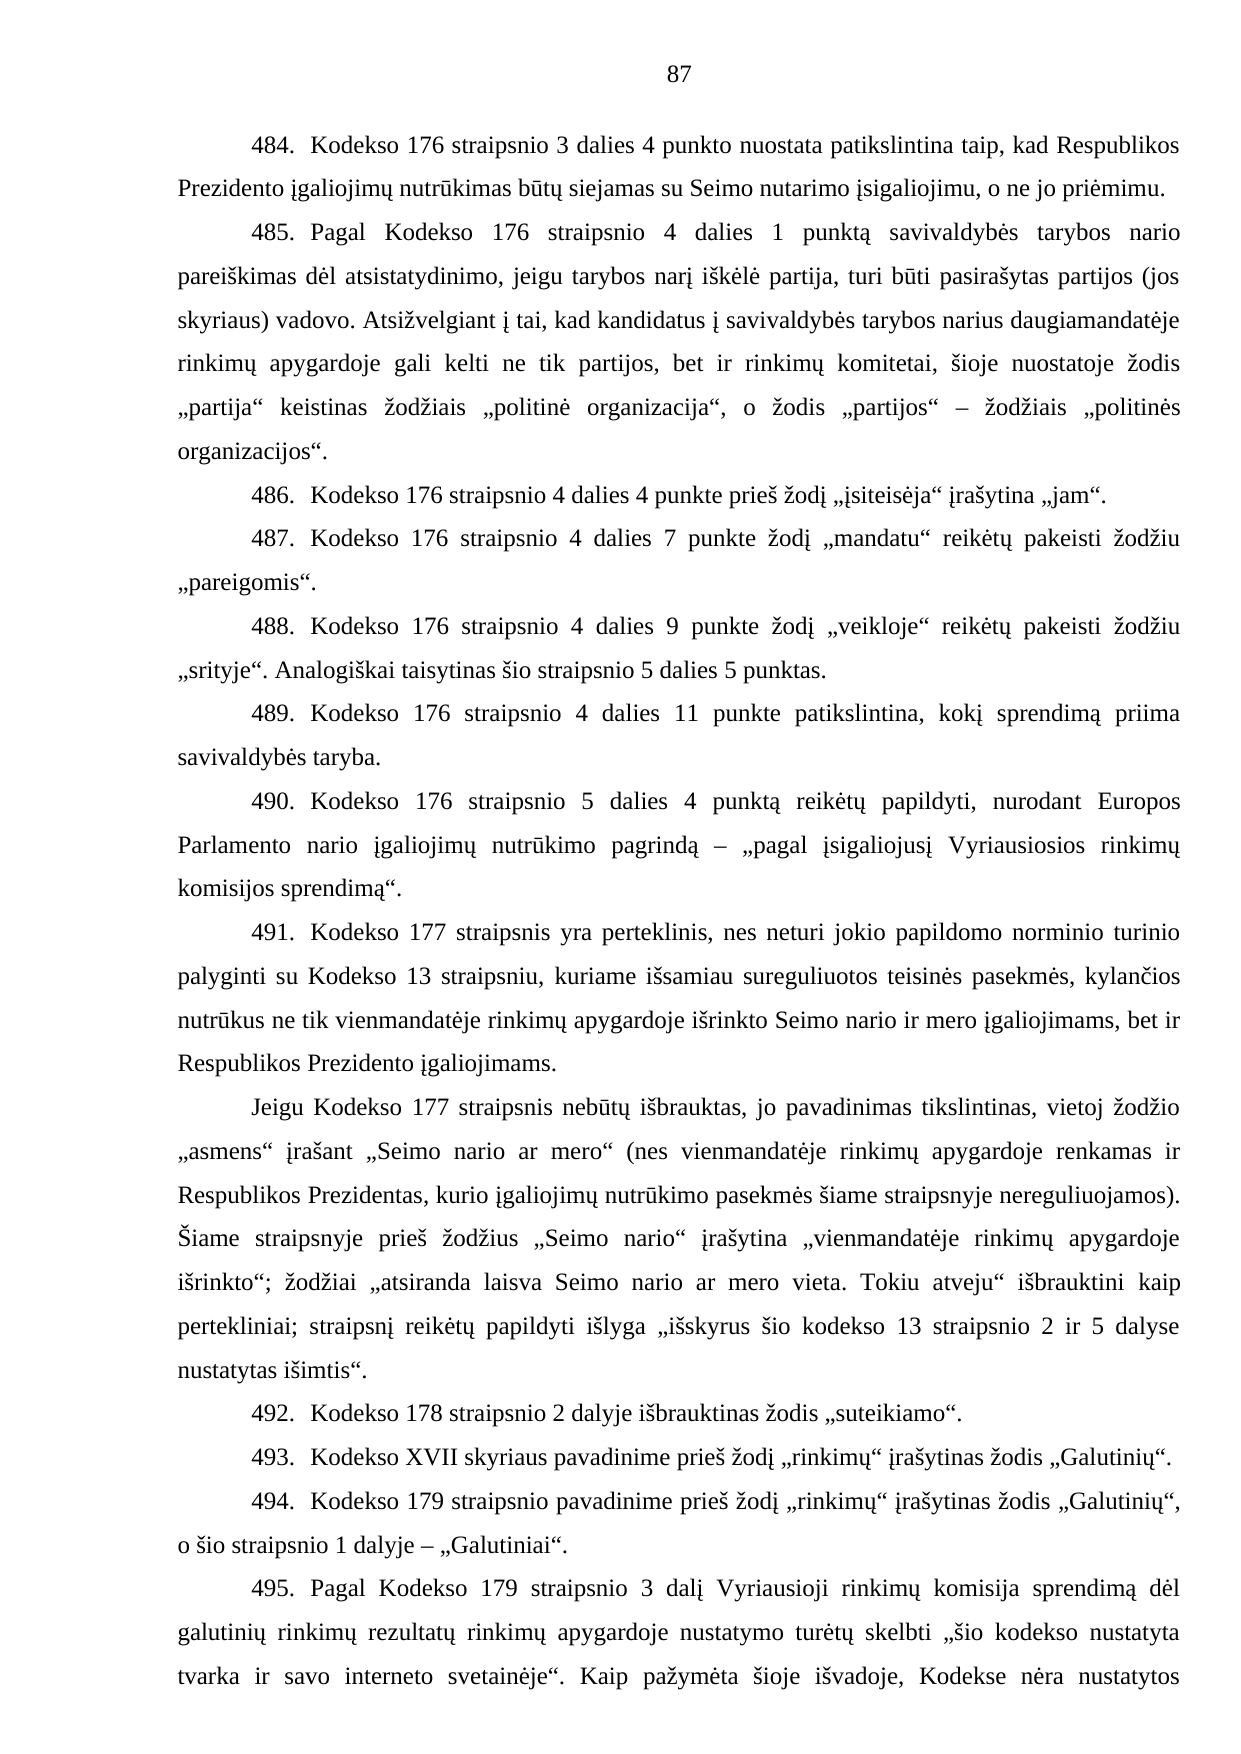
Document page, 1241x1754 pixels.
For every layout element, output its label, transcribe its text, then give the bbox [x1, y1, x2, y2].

list Kodekso 178 straipsnio 2 dalyje išbrauktinas žodis „suteikiamo“. [177, 1387, 1181, 1431]
list Pagal Kodekso 176 straipsnio 4 dalies 1 punktą savivaldybės tarybos nario pareiškimas dėl atsistatydinimo, jeigu tarybos narį iškėlė partija, turi būti pasirašytas partijos (jos skyriaus) vadovo. Atsižvelgiant į tai, kad kandidatus į savivaldybės tarybos narius daugiamandatėje rinkimų apygardoje gali kelti ne tik partijos, bet ir rinkimų komitetai, šioje nuostatoje žodis „partija“ keistinas žodžiais „politinė organizacija“, o žodis „partijos“ – žodžiais „politinės organizacijos“. [177, 206, 1181, 468]
list Kodekso 177 straipsnis yra perteklinis, nes neturi jokio papildomo norminio turinio palyginti su Kodekso 13 straipsniu, kuriame išsamiau sureguliuotos teisinės pasekmės, kylančios nutrūkus ne tik vienmandatėje rinkimų apygardoje išrinkto Seimo nario ir mero įgaliojimams, bet ir Respublikos Prezidento įgaliojimams. [177, 906, 1181, 1081]
list Kodekso 176 straipsnio 4 dalies 9 punkte žodį „veikloje“ reikėtų pakeisti žodžiu „srityje“. Analogiškai taisytinas šio straipsnio 5 dalies 5 punktas. [177, 599, 1181, 687]
list Kodekso 176 straipsnio 4 dalies 7 punkte žodį „mandatu“ reikėtų pakeisti žodžiu „pareigomis“. [177, 512, 1181, 599]
list Kodekso 176 straipsnio 3 dalies 4 punkto nuostata patikslintina taip, kad Respublikos Prezidento įgaliojimų nutrūkimas būtų siejamas su Seimo nutarimo įsigaliojimu, o ne jo priėmimu. [177, 118, 1181, 206]
list Kodekso XVII skyriaus pavadinime prieš žodį „rinkimų“ įrašytinas žodis „Galutinių“. [177, 1431, 1181, 1474]
list Kodekso 176 straipsnio 5 dalies 4 punktą reikėtų papildyti, nurodant Europos Parlamento nario įgaliojimų nutrūkimo pagrindą – „pagal įsigaliojusį Vyriausiosios rinkimų komisijos sprendimą“. [177, 774, 1181, 906]
text Jeigu Kodekso 177 straipsnis nebūtų išbrauktas, jo pavadinimas tikslintinas, vietoj žodžio „asmens“ įrašant „Seimo nario ar mero“ (nes vienmandatėje rinkimų apygardoje renkamas ir Respublikos Prezidentas, kurio įgaliojimų nutrūkimo pasekmės šiame straipsnyje nereguliuojamos). Šiame straipsnyje prieš žodžius „Seimo nario“ įrašytina „vienmandatėje rinkimų apygardoje išrinkto“; žodžiai „atsiranda laisva Seimo nario ar mero vieta. Tokiu atveju“ išbrauktini kaip pertekliniai; straipsnį reikėtų papildyti išlyga „išskyrus šio kodekso 13 straipsnio 2 ir 5 dalyse nustatytas išimtis“. [177, 1081, 1181, 1387]
list Kodekso 179 straipsnio pavadinime prieš žodį „rinkimų“ įrašytinas žodis „Galutinių“, o šio straipsnio 1 dalyje – „Galutiniai“. [177, 1474, 1181, 1562]
list Pagal Kodekso 179 straipsnio 3 dalį Vyriausioji rinkimų komisija sprendimą dėl galutinių rinkimų rezultatų rinkimų apygardoje nustatymo turėtų skelbti „šio kodekso nustatyta tvarka ir savo interneto svetainėje“. Kaip pažymėta šioje išvadoje, Kodekse nėra nustatytos [177, 1562, 1181, 1693]
list Kodekso 176 straipsnio 4 dalies 4 punkte prieš žodį „įsiteisėja“ įrašytina „jam“. [177, 468, 1181, 512]
list Kodekso 176 straipsnio 4 dalies 11 punkte patikslintina, kokį sprendimą priima savivaldybės taryba. [177, 687, 1181, 774]
